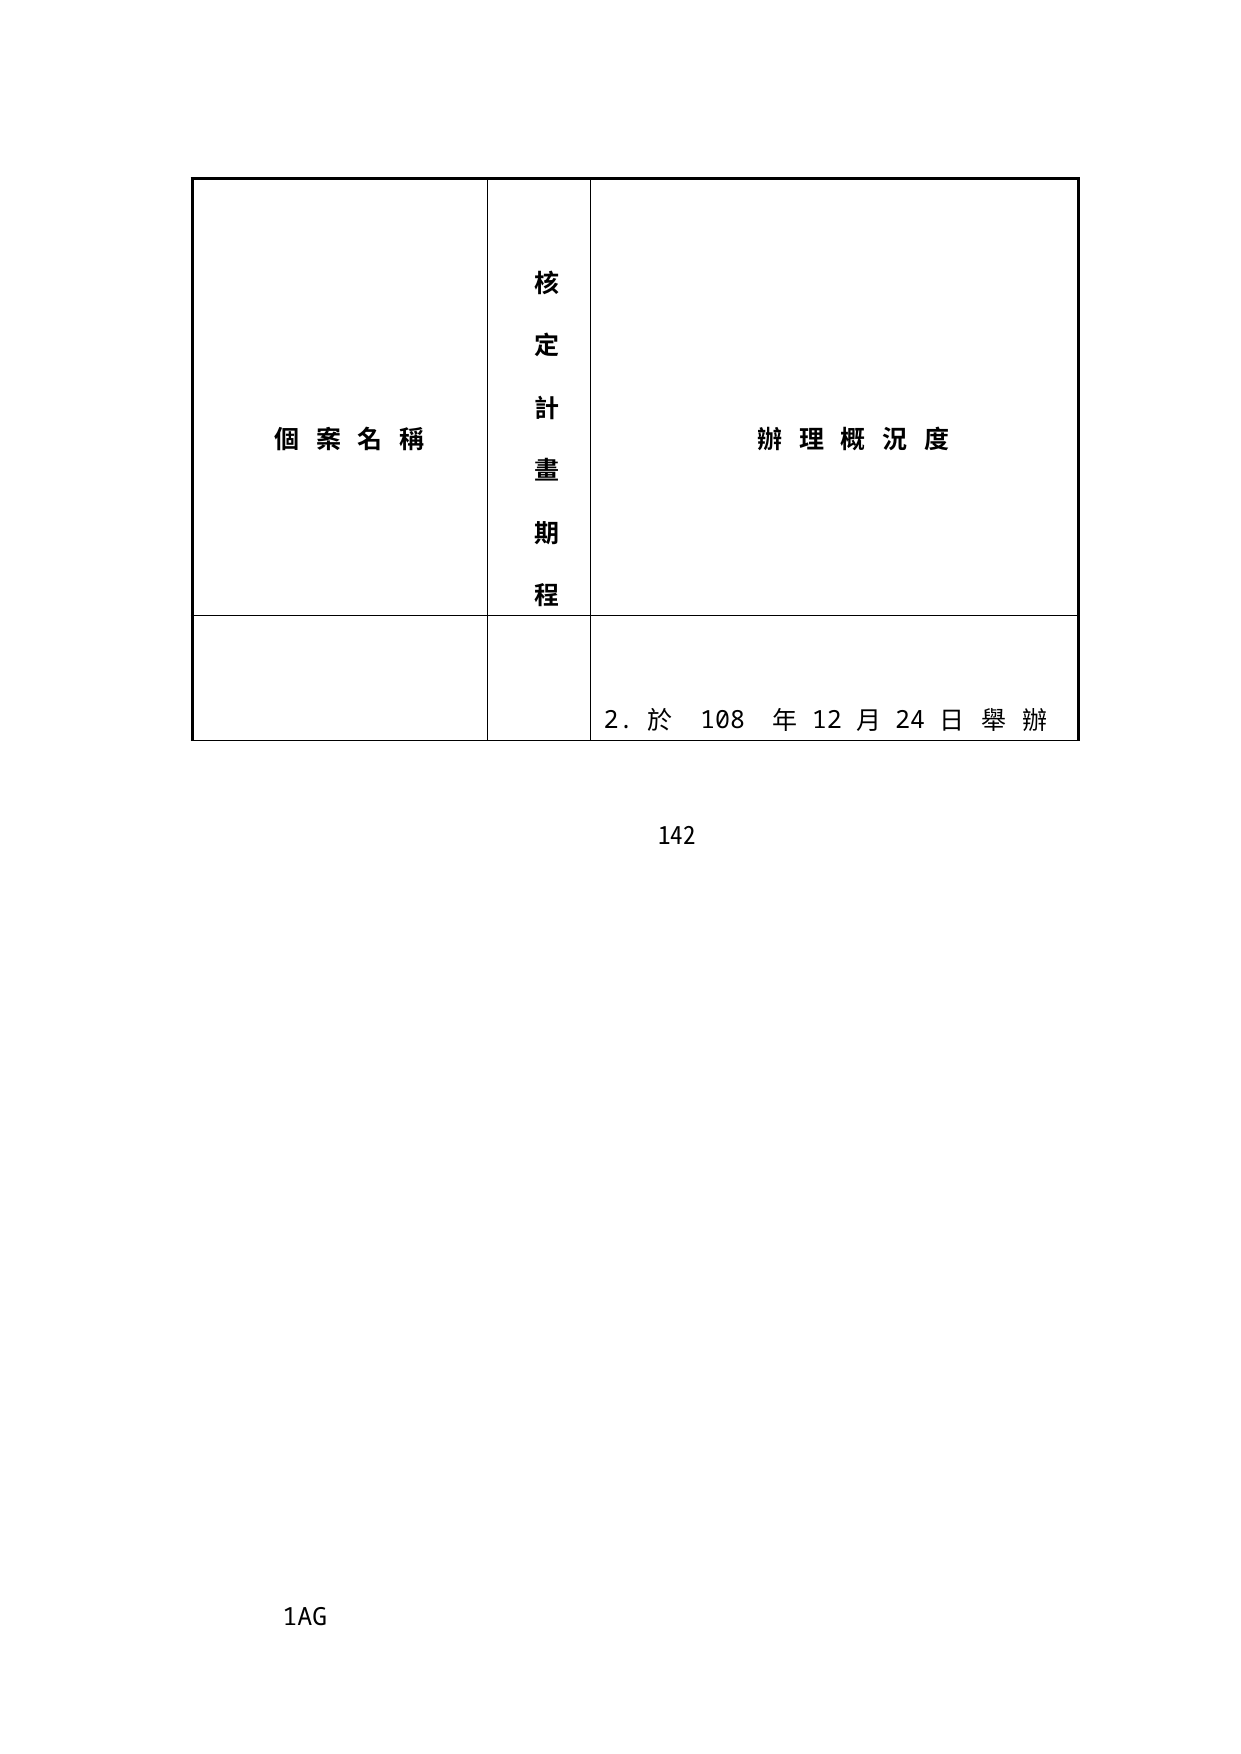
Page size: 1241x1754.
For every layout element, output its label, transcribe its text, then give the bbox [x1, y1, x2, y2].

table_cell [194, 616, 487, 740]
table_cell 2.於108年12月24日舉辦 [591, 616, 1077, 740]
table_cell [488, 616, 590, 740]
table_header 核定計畫期程 [488, 180, 590, 615]
table_header 個案名稱 [194, 180, 487, 615]
table_header 辦理概況度 [591, 180, 1077, 615]
